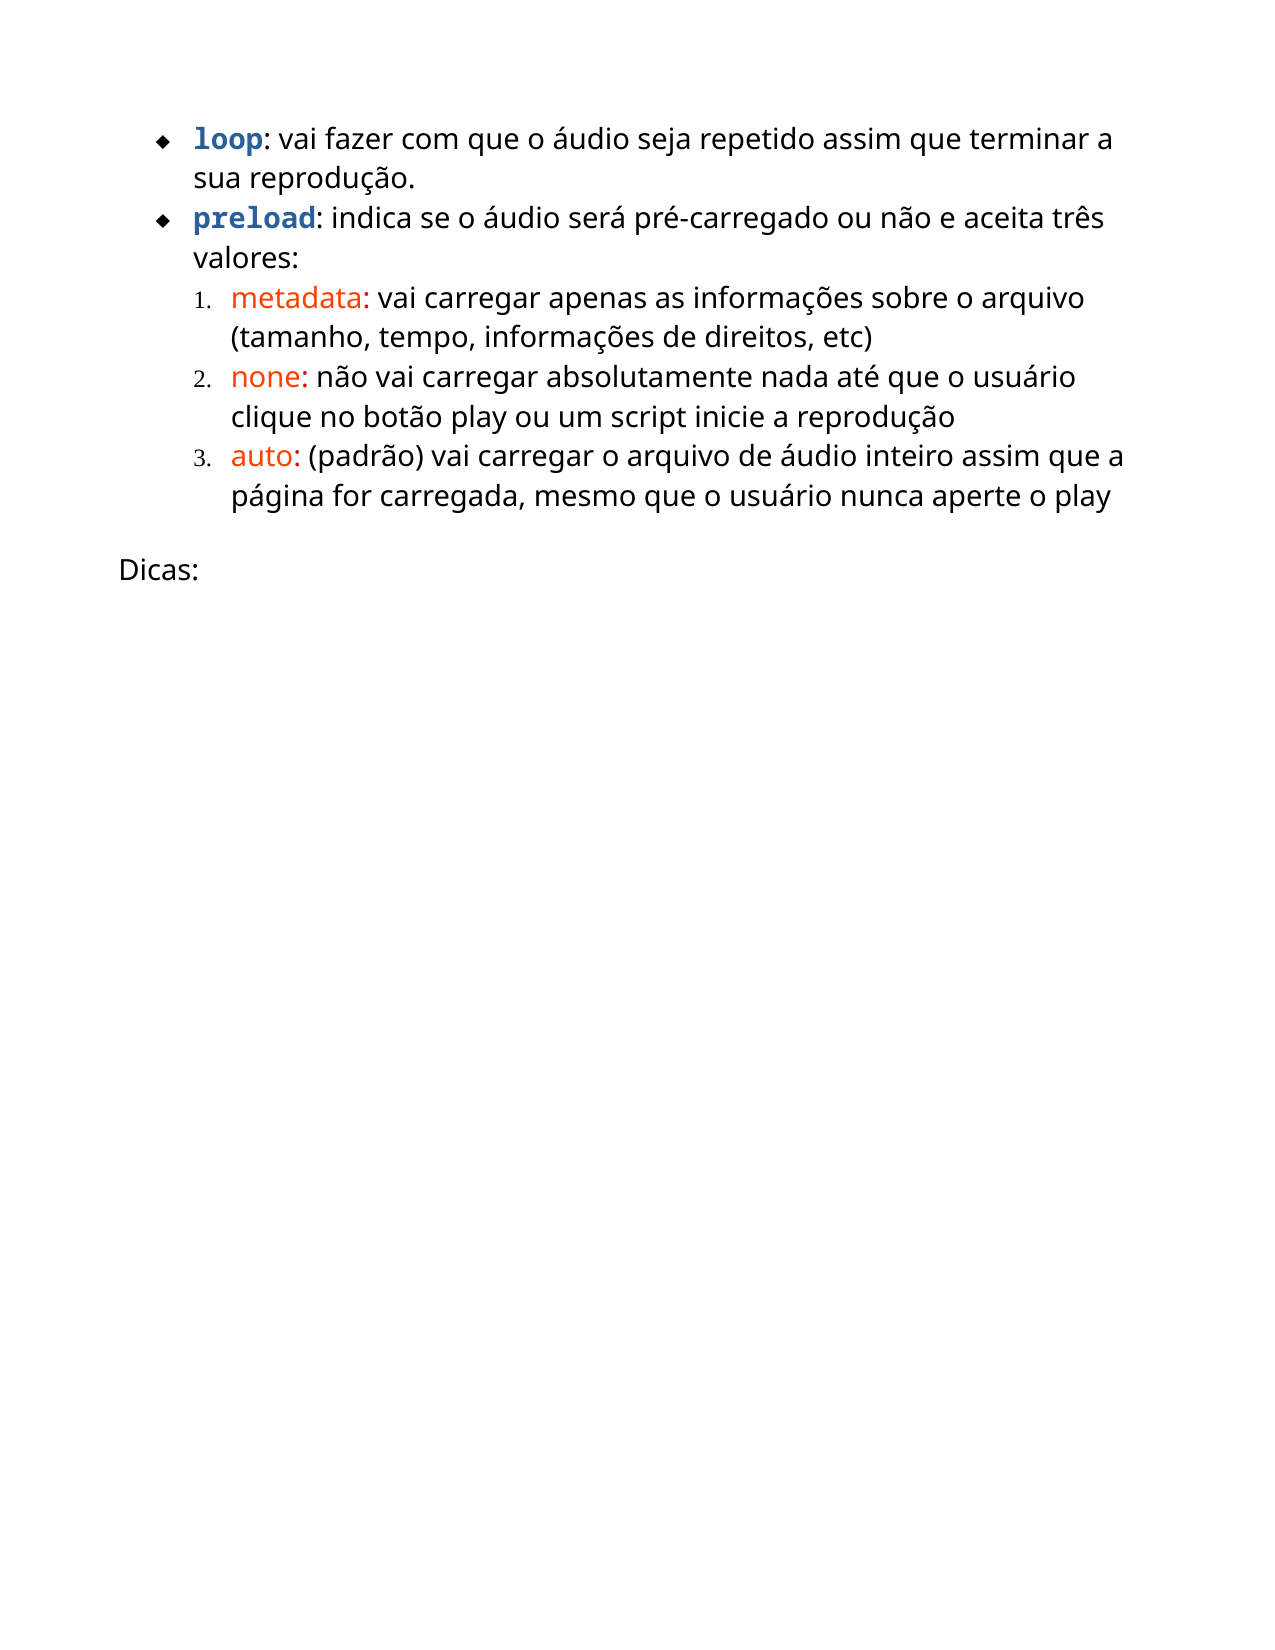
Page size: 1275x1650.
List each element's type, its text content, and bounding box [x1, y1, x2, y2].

list auto: (padrão) vai carregar o arquivo de áudio inteiro assim que a página for carregada, mesmo que o usuário nunca aperte o play [193, 436, 1157, 515]
list metadata: vai carregar apenas as informações sobre o arquivo (tamanho, tempo, informações de direitos, etc) [193, 277, 1157, 356]
text Dicas: [118, 549, 1198, 589]
list none: não vai carregar absolutamente nada até que o usuário clique no botão play ou um script inicie a reprodução [193, 356, 1157, 436]
list loop: vai fazer com que o áudio seja repetido assim que terminar a sua reprodução. [156, 118, 1157, 197]
list preload: indica se o áudio será pré-carregado ou não e aceita três valores: [156, 197, 1157, 277]
